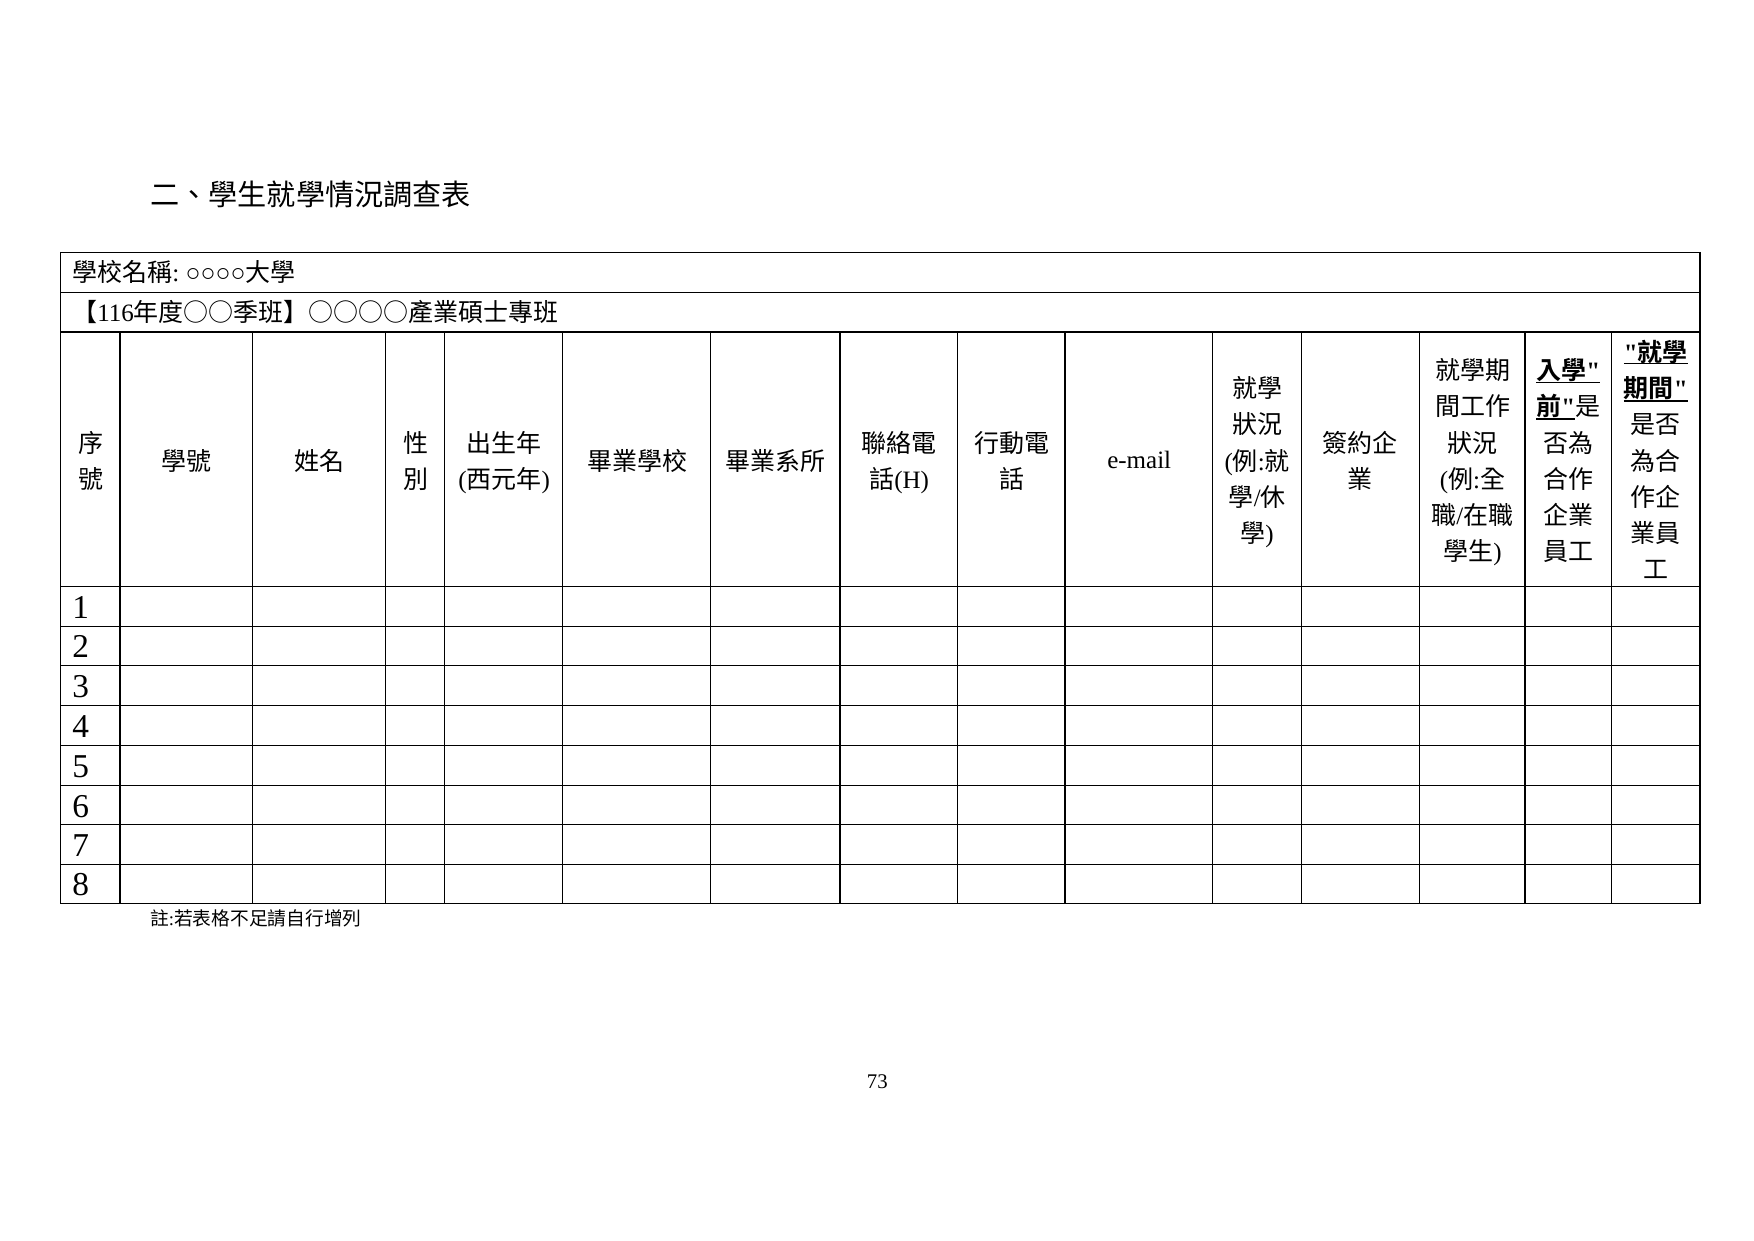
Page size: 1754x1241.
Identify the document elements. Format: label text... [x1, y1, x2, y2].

table_header 學校名稱: ○○○○大學 [61, 253, 1699, 292]
table_cell [253, 786, 385, 824]
table_cell 1 [61, 587, 119, 626]
table_cell 8 [61, 865, 119, 903]
table_cell [1213, 786, 1301, 824]
table_cell 行動電話 [958, 333, 1064, 586]
table_cell [1526, 865, 1611, 903]
table_cell 簽約企業 [1302, 333, 1419, 586]
table_cell [1066, 587, 1212, 626]
table_cell [445, 587, 562, 626]
table_cell [711, 746, 839, 785]
table_cell [1420, 587, 1524, 626]
table_cell [1612, 865, 1699, 903]
table_cell [121, 666, 252, 705]
table_cell 3 [61, 666, 119, 705]
table_cell [386, 786, 444, 824]
table_cell 2 [61, 627, 119, 665]
table_cell [711, 706, 839, 745]
table_cell [1612, 786, 1699, 824]
table_cell [1302, 666, 1419, 705]
table_cell [1526, 666, 1611, 705]
table_cell [1420, 666, 1524, 705]
table_cell [711, 587, 839, 626]
table_cell [121, 786, 252, 824]
table_cell [958, 706, 1064, 745]
table_cell [386, 706, 444, 745]
table_cell [253, 746, 385, 785]
table_cell 4 [61, 706, 119, 745]
table_cell [1612, 706, 1699, 745]
table_cell [1213, 746, 1301, 785]
table_cell [563, 627, 710, 665]
table_cell [386, 627, 444, 665]
table_cell [445, 706, 562, 745]
table_cell [711, 666, 839, 705]
table_cell [841, 825, 957, 863]
table_cell 出生年 (西元年) [445, 333, 562, 586]
table_cell [386, 746, 444, 785]
text 註:若表格不足請自行增列 [150, 904, 1604, 931]
table_cell [1213, 706, 1301, 745]
table_cell [841, 746, 957, 785]
table_cell [1302, 746, 1419, 785]
table_cell [841, 587, 957, 626]
table_cell [121, 706, 252, 745]
table_cell [386, 666, 444, 705]
text 二、學生就學情況調查表 [150, 171, 1604, 213]
table_cell 就學狀況 (例:就學/休學) [1213, 333, 1301, 586]
table_cell [1302, 865, 1419, 903]
table_cell [1526, 786, 1611, 824]
table_cell [1213, 627, 1301, 665]
table_cell 5 [61, 746, 119, 785]
table_cell [563, 786, 710, 824]
table_cell [121, 627, 252, 665]
table_cell [1612, 587, 1699, 626]
table_cell [958, 825, 1064, 863]
table_cell [1526, 627, 1611, 665]
table_cell e-mail [1066, 333, 1212, 586]
table_cell 性別 [386, 333, 444, 586]
table_cell [253, 666, 385, 705]
table_cell 畢業系所 [711, 333, 839, 586]
table_cell [253, 627, 385, 665]
table_cell 學號 [121, 333, 252, 586]
table_cell [1420, 825, 1524, 863]
table_cell [563, 746, 710, 785]
table_cell [121, 746, 252, 785]
table_cell [445, 825, 562, 863]
table_cell [1213, 587, 1301, 626]
table_cell [958, 746, 1064, 785]
table_cell [386, 865, 444, 903]
table_cell [445, 666, 562, 705]
table_cell [253, 706, 385, 745]
table_cell [958, 786, 1064, 824]
table_cell [386, 587, 444, 626]
table_cell [841, 627, 957, 665]
table_cell [445, 786, 562, 824]
table_cell [1302, 587, 1419, 626]
table_cell [711, 825, 839, 863]
table_cell [1420, 865, 1524, 903]
table_cell [1526, 746, 1611, 785]
table_cell [563, 587, 710, 626]
table_cell [121, 865, 252, 903]
table_cell [1066, 706, 1212, 745]
table_cell [1066, 746, 1212, 785]
table_cell [1066, 825, 1212, 863]
table_cell [563, 666, 710, 705]
table_cell [1066, 786, 1212, 824]
table_cell [841, 865, 957, 903]
table_cell [958, 627, 1064, 665]
table_cell [1302, 786, 1419, 824]
table_cell "就學期間"是否為合作企業員工 [1612, 333, 1699, 586]
table_cell [1612, 825, 1699, 863]
table_cell [1213, 865, 1301, 903]
table_cell 【116年度○○季班】○○○○產業碩士專班 [61, 293, 1699, 331]
table_cell [563, 825, 710, 863]
table_cell [958, 587, 1064, 626]
table_cell [1612, 666, 1699, 705]
table_cell [711, 627, 839, 665]
table_cell [253, 865, 385, 903]
table_cell [445, 746, 562, 785]
table_cell [1420, 706, 1524, 745]
table_cell [841, 786, 957, 824]
table_cell [253, 587, 385, 626]
table_cell [1420, 786, 1524, 824]
table_cell [1420, 746, 1524, 785]
table_cell 畢業學校 [563, 333, 710, 586]
table_cell 聯絡電話(H) [841, 333, 957, 586]
table_cell [1526, 587, 1611, 626]
table_cell [841, 706, 957, 745]
table_cell 就學期間工作狀況 (例:全職/在職學生) [1420, 333, 1524, 586]
table_cell [445, 865, 562, 903]
table_cell [1302, 825, 1419, 863]
table_cell 6 [61, 786, 119, 824]
table_cell [386, 825, 444, 863]
table_cell [1213, 666, 1301, 705]
table_cell [1526, 825, 1611, 863]
table_cell [1066, 865, 1212, 903]
table_cell [121, 587, 252, 626]
table_cell [711, 865, 839, 903]
table_cell [1066, 627, 1212, 665]
table_cell 7 [61, 825, 119, 863]
table_cell [711, 786, 839, 824]
table_cell [1302, 706, 1419, 745]
table_cell [121, 825, 252, 863]
table_cell [1302, 627, 1419, 665]
table_cell [1213, 825, 1301, 863]
table_cell 序號 [61, 333, 119, 586]
table_cell [841, 666, 957, 705]
table_cell [1066, 666, 1212, 705]
table_cell 姓名 [253, 333, 385, 586]
table_cell [1420, 627, 1524, 665]
table_cell [1612, 627, 1699, 665]
table_cell 入學"前"是否為合作企業員工 [1526, 333, 1611, 586]
table_cell [958, 865, 1064, 903]
table_cell [563, 706, 710, 745]
table_cell [1612, 746, 1699, 785]
table_cell [1526, 706, 1611, 745]
table_cell [958, 666, 1064, 705]
table_cell [563, 865, 710, 903]
table_cell [253, 825, 385, 863]
table_cell [445, 627, 562, 665]
